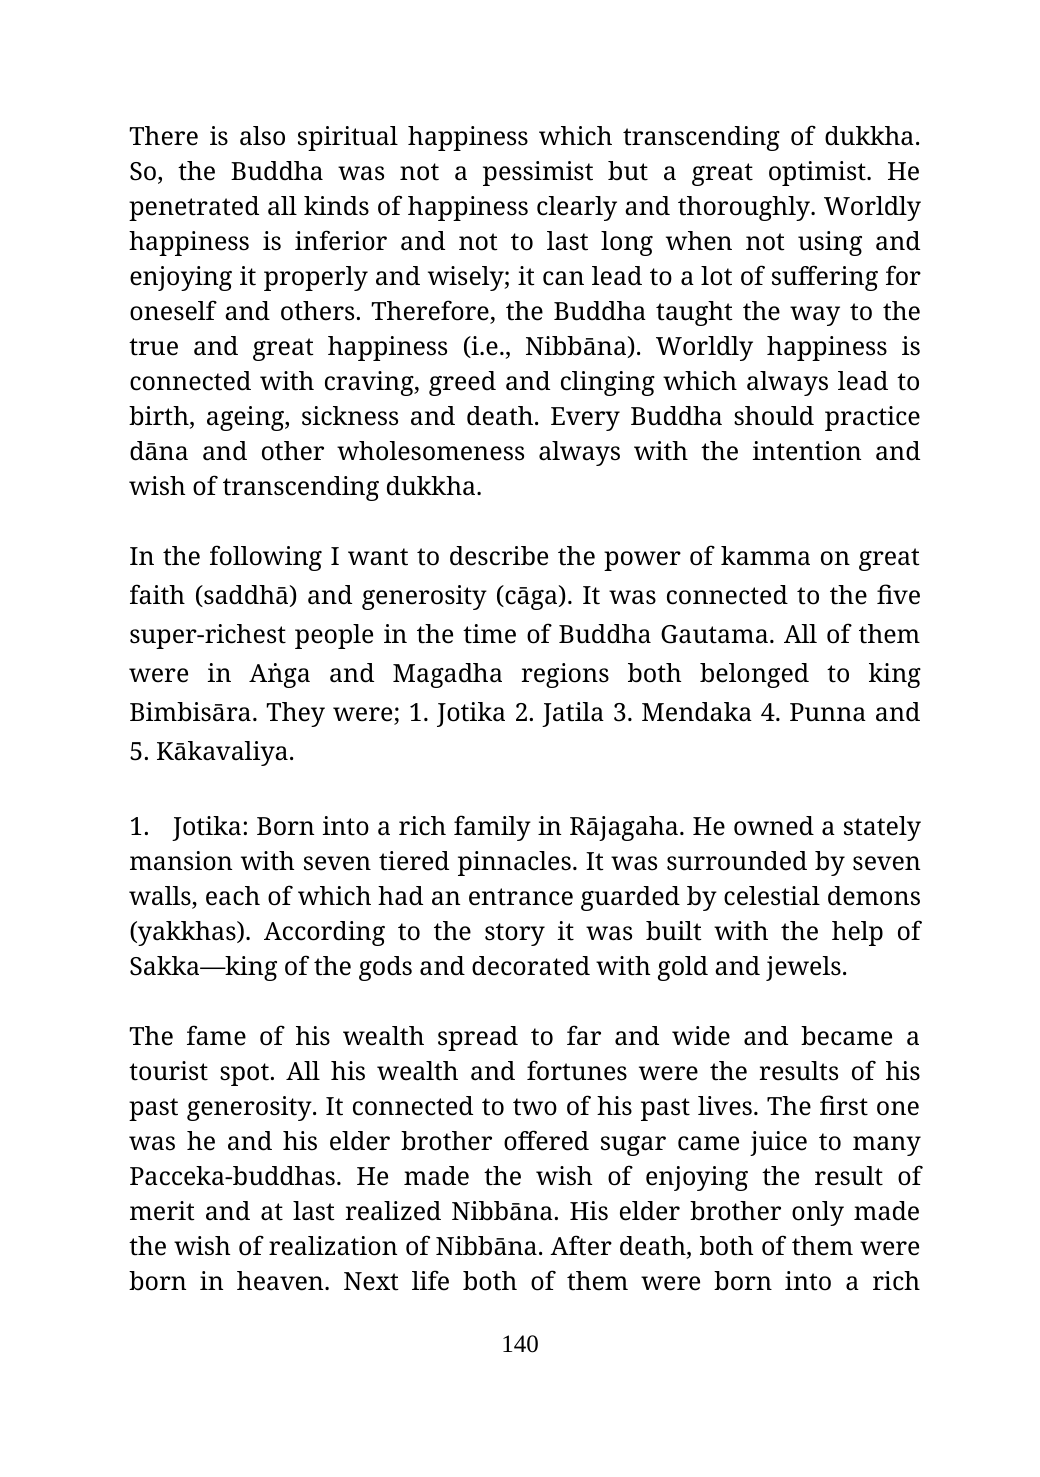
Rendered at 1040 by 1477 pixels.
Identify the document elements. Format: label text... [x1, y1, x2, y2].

text There is also spiritual happiness which transcending of dukkha. So, the Buddha was not a pessimist but a great optimist. He penetrated all kinds of happiness clearly and thoroughly. Worldly happiness is inferior and not to last long when not using and enjoying it properly and wisely; it can lead to a lot of suffering for oneself and others. Therefore, the Buddha taught the way to the true and great happiness (i.e., Nibbāna). Worldly happiness is connected with craving, greed and clinging which always lead to birth, ageing, sickness and death. Every Buddha should practice dāna and other wholesomeness always with the intention and wish of transcending dukkha. [129, 118, 922, 503]
text The fame of his wealth spread to far and wide and became a tourist spot. All his wealth and fortunes were the results of his past generosity. It connected to two of his past lives. The first one was he and his elder brother offered sugar came juice to many Pacceka-buddhas. He made the wish of enjoying the result of merit and at last realized Nibbāna. His elder brother only made the wish of realization of Nibbāna. After death, both of them were born in heaven. Next life both of them were born into a rich [129, 1018, 922, 1298]
list Jotika: Born into a rich family in Rājagaha. He owned a stately mansion with seven tiered pinnacles. It was surrounded by seven walls, each of which had an entrance guarded by celestial demons (yakkhas). According to the story it was built with the help of Sakka—king of the gods and decorated with gold and jewels. [129, 808, 922, 983]
text In the following I want to describe the power of kamma on great faith (saddhā) and generosity (cāga). It was connected to the five super-richest people in the time of Buddha Gautama. All of them were in Aṅga and Magadha regions both belonged to king Bimbisāra. They were; 1. Jotika 2. Jatila 3. Mendaka 4. Punna and 5. Kākavaliya. [129, 538, 922, 768]
